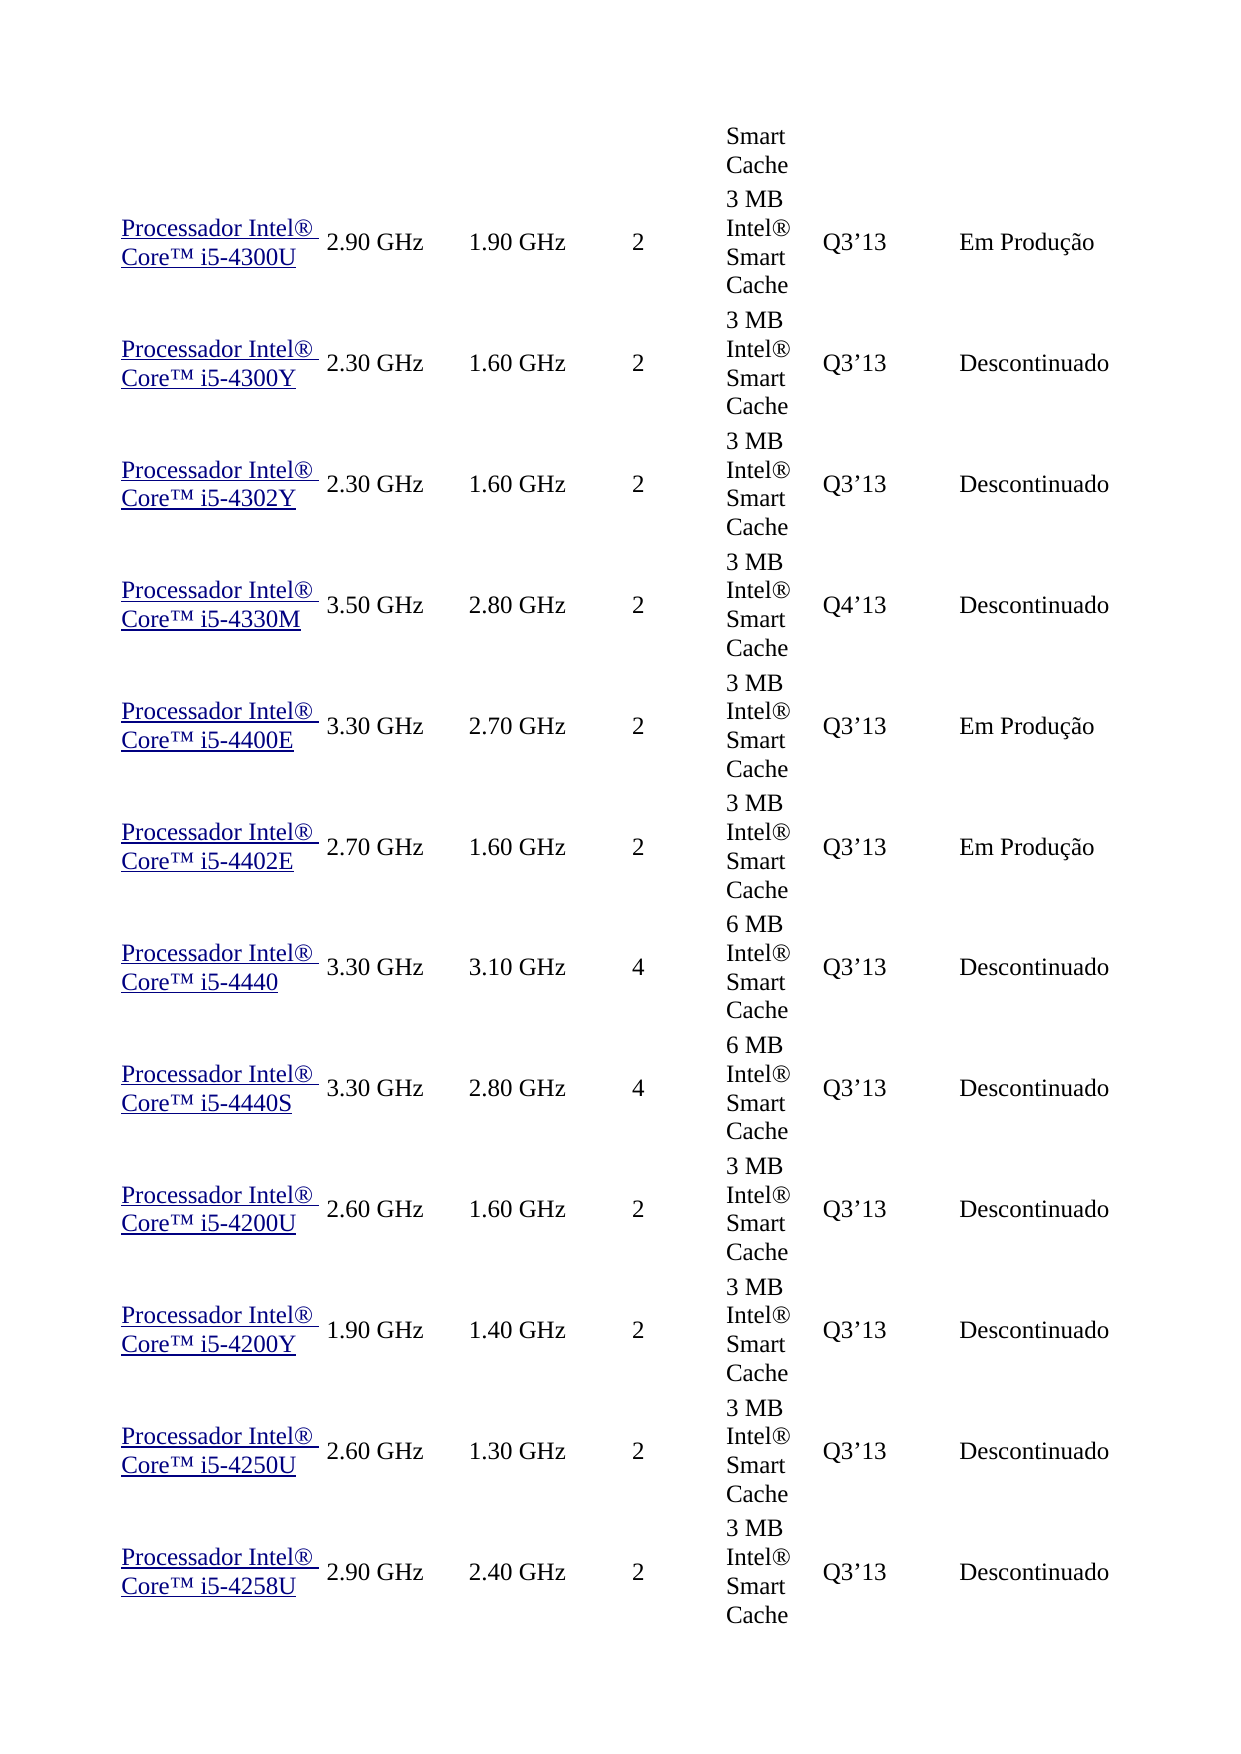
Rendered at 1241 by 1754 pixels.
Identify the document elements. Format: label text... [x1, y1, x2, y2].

table_cell 6 MB Intel® Smart Cache [723, 906, 820, 1027]
table_cell Q3’13 [820, 1148, 956, 1269]
table_cell 2 [629, 665, 723, 786]
table_cell 2.60 GHz [324, 1148, 466, 1269]
table_cell 4 [629, 906, 723, 1027]
table_cell Processador Intel® Core™ i5-4250U [118, 1390, 323, 1511]
table_cell Q3’13 [820, 1269, 956, 1390]
table_cell Descontinuado [956, 1511, 1122, 1631]
table_cell 3 MB Intel® Smart Cache [723, 665, 820, 786]
table_cell 3.10 GHz [466, 906, 629, 1027]
table_cell 3.30 GHz [324, 1027, 466, 1148]
table_cell Q3’13 [820, 906, 956, 1027]
table_cell 3 MB Intel® Smart Cache [723, 302, 820, 423]
table_cell Q3’13 [820, 302, 956, 423]
table_cell Q3’13 [820, 786, 956, 906]
table_cell [324, 118, 466, 181]
table_cell 2 [629, 1511, 723, 1631]
table_cell Descontinuado [956, 906, 1122, 1027]
table_cell 1.60 GHz [466, 302, 629, 423]
table_cell Descontinuado [956, 1148, 1122, 1269]
table_cell 3 MB Intel® Smart Cache [723, 1269, 820, 1390]
table_cell Processador Intel® Core™ i5-4258U [118, 1511, 323, 1631]
table_cell Descontinuado [956, 1390, 1122, 1511]
table_cell 3 MB Intel® Smart Cache [723, 181, 820, 302]
table_cell 2.80 GHz [466, 1027, 629, 1148]
table_cell 2.70 GHz [466, 665, 629, 786]
table_cell Processador Intel® Core™ i5-4402E [118, 786, 323, 906]
table_cell Q3’13 [820, 423, 956, 544]
table_cell Q3’13 [820, 1390, 956, 1511]
table_cell Processador Intel® Core™ i5-4330M [118, 544, 323, 665]
table_cell Smart Cache [723, 118, 820, 181]
table_cell Processador Intel® Core™ i5-4302Y [118, 423, 323, 544]
table_cell Processador Intel® Core™ i5-4300Y [118, 302, 323, 423]
table_cell 1.90 GHz [324, 1269, 466, 1390]
table_cell 2 [629, 544, 723, 665]
table_cell 1.90 GHz [466, 181, 629, 302]
table_cell 3.30 GHz [324, 906, 466, 1027]
table_cell Processador Intel® Core™ i5-4400E [118, 665, 323, 786]
table_cell 2.90 GHz [324, 181, 466, 302]
table_cell [466, 118, 629, 181]
table_cell 3 MB Intel® Smart Cache [723, 1511, 820, 1631]
table_cell Descontinuado [956, 302, 1122, 423]
table_cell 1.60 GHz [466, 1148, 629, 1269]
table_cell Em Produção [956, 665, 1122, 786]
table_cell 3 MB Intel® Smart Cache [723, 786, 820, 906]
table_cell Processador Intel® Core™ i5-4440 [118, 906, 323, 1027]
table_cell 4 [629, 1027, 723, 1148]
table_cell Q3’13 [820, 1511, 956, 1631]
table_cell 1.30 GHz [466, 1390, 629, 1511]
table_cell 2.40 GHz [466, 1511, 629, 1631]
table_cell 2 [629, 181, 723, 302]
table_cell 2 [629, 1269, 723, 1390]
table_cell 3.30 GHz [324, 665, 466, 786]
table_cell 2.90 GHz [324, 1511, 466, 1631]
table_cell Q3’13 [820, 1027, 956, 1148]
table_cell 3.50 GHz [324, 544, 466, 665]
table_cell Em Produção [956, 786, 1122, 906]
table_cell Descontinuado [956, 423, 1122, 544]
table_cell [118, 118, 323, 181]
table_cell Processador Intel® Core™ i5-4200U [118, 1148, 323, 1269]
table_cell 2.70 GHz [324, 786, 466, 906]
table_cell [820, 118, 956, 181]
table_cell Q3’13 [820, 665, 956, 786]
table_cell Processador Intel® Core™ i5-4300U [118, 181, 323, 302]
table_cell Q3’13 [820, 181, 956, 302]
table_cell Em Produção [956, 181, 1122, 302]
table_cell 6 MB Intel® Smart Cache [723, 1027, 820, 1148]
table_cell 3 MB Intel® Smart Cache [723, 1148, 820, 1269]
table_cell 1.40 GHz [466, 1269, 629, 1390]
table_cell 3 MB Intel® Smart Cache [723, 1390, 820, 1511]
table_cell 2.80 GHz [466, 544, 629, 665]
table_cell 3 MB Intel® Smart Cache [723, 423, 820, 544]
table_cell 2 [629, 786, 723, 906]
table_cell 2.30 GHz [324, 423, 466, 544]
table_cell Descontinuado [956, 544, 1122, 665]
table_cell 1.60 GHz [466, 786, 629, 906]
table_cell [956, 118, 1122, 181]
table_cell Q4’13 [820, 544, 956, 665]
table_cell 3 MB Intel® Smart Cache [723, 544, 820, 665]
table_cell 2 [629, 302, 723, 423]
table_cell 1.60 GHz [466, 423, 629, 544]
table_cell Descontinuado [956, 1027, 1122, 1148]
table_cell 2.30 GHz [324, 302, 466, 423]
table_cell Processador Intel® Core™ i5-4200Y [118, 1269, 323, 1390]
table_cell 2 [629, 1390, 723, 1511]
table_cell 2.60 GHz [324, 1390, 466, 1511]
table_cell [629, 118, 723, 181]
table_cell Descontinuado [956, 1269, 1122, 1390]
table_cell Processador Intel® Core™ i5-4440S [118, 1027, 323, 1148]
table_cell 2 [629, 1148, 723, 1269]
table_cell 2 [629, 423, 723, 544]
